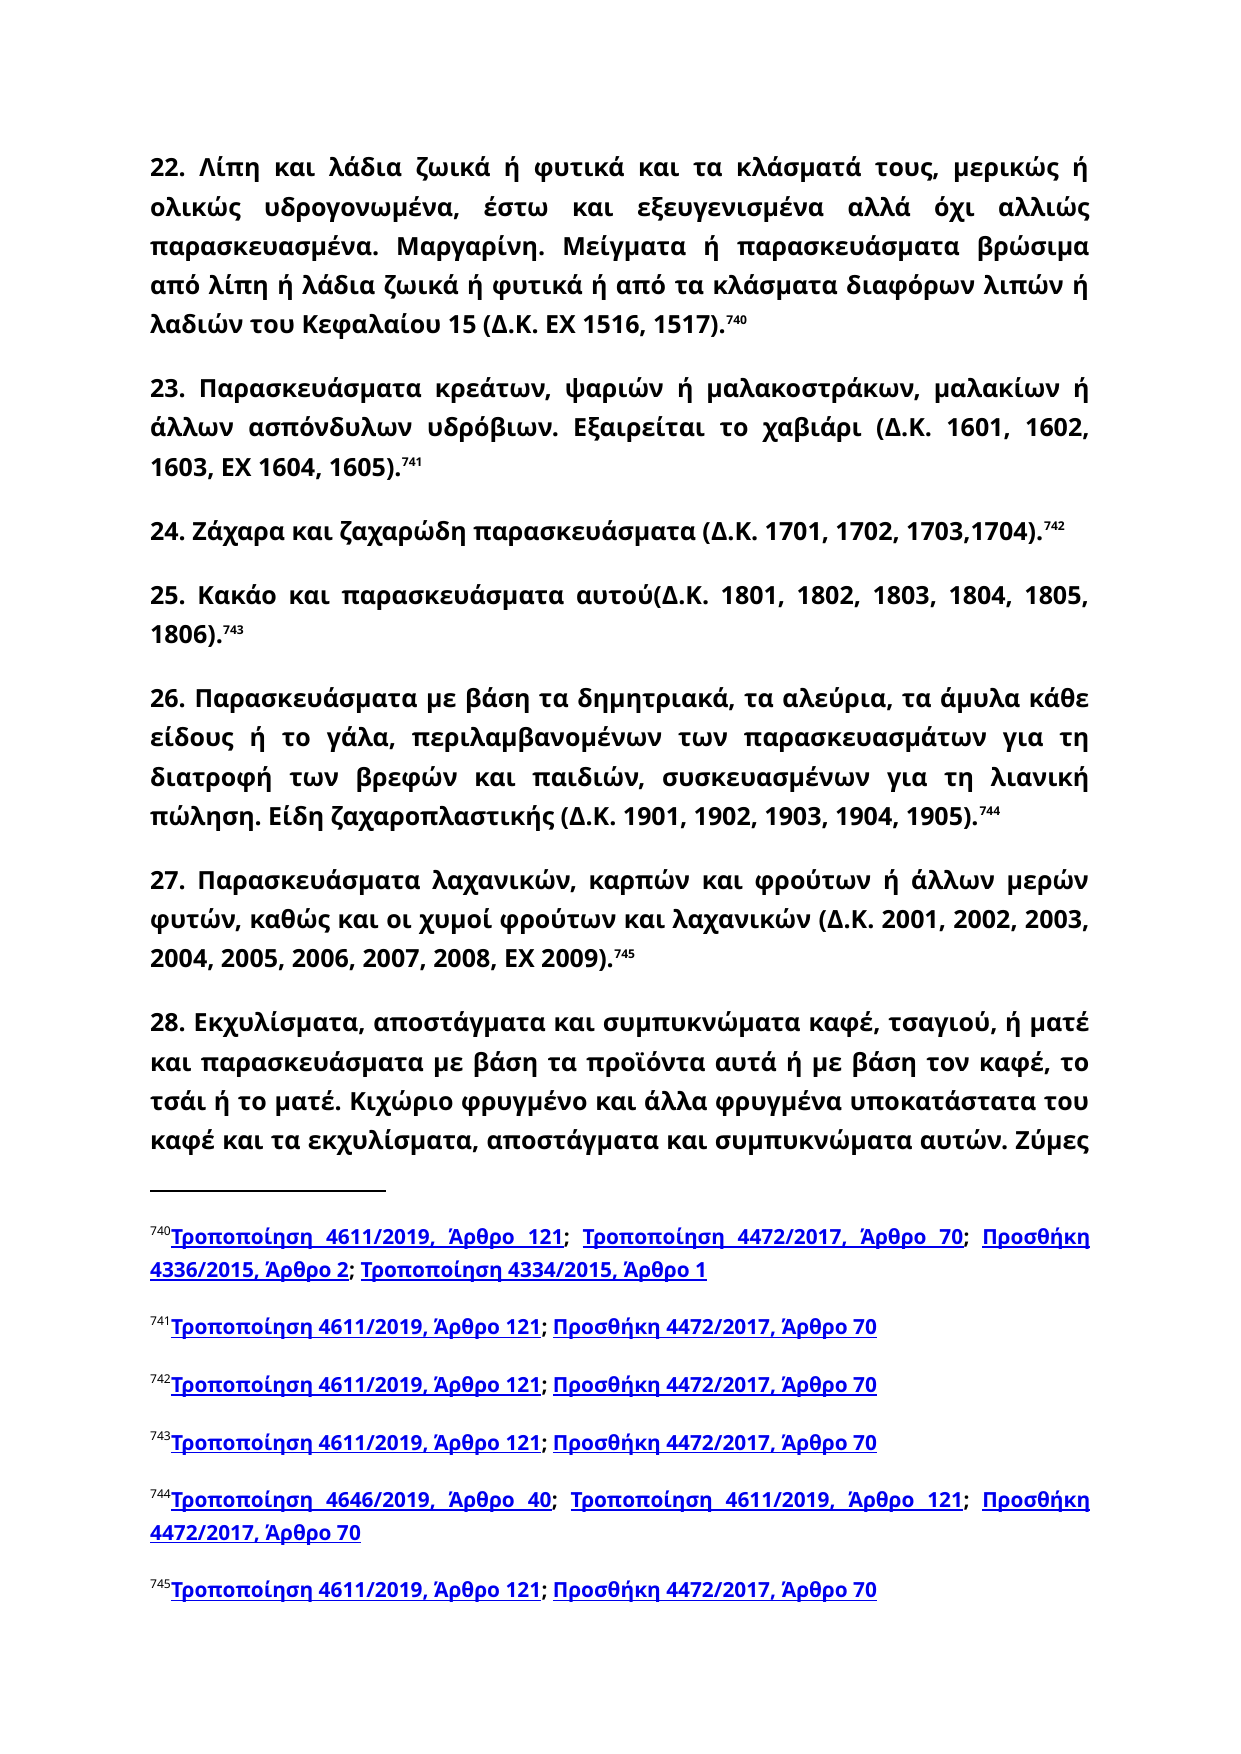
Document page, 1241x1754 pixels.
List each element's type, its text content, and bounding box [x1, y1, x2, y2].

text 26. Παρασκευάσματα με βάση τα δημητριακά, τα αλεύρια, τα άμυλα κάθε είδους ή το γάλα, περιλαμβανομένων των παρασκευασμάτων για τη διατροφή των βρεφών και παιδιών, συσκευασμένων για τη λιανική πώληση. Είδη ζαχαροπλαστικής (Δ.Κ. 1901, 1902, 1903, 1904, 1905). [150, 681, 1090, 832]
text Τροποποίηση 4611/2019, Άρθρο 121; Προσθήκη 4472/2017, Άρθρο 70 [150, 1370, 1090, 1398]
text 25. Κακάο και παρασκευάσματα αυτού(Δ.Κ. 1801, 1802, 1803, 1804, 1805, 1806). [150, 577, 1090, 651]
text 24. Ζάχαρα και ζαχαρώδη παρασκευάσματα (Δ.Κ. 1701, 1702, 1703,1704). [150, 513, 1090, 547]
text 27. Παρασκευάσματα λαχανικών, καρπών και φρούτων ή άλλων μερών φυτών, καθώς και οι χυμοί φρούτων και λαχανικών (Δ.Κ. 2001, 2002, 2003, 2004, 2005, 2006, 2007, 2008, ΕΧ 2009). [150, 862, 1090, 975]
text Τροποποίηση 4611/2019, Άρθρο 121; Προσθήκη 4472/2017, Άρθρο 70 [150, 1576, 1090, 1604]
text 28. Εκχυλίσματα, αποστάγματα και συμπυκνώματα καφέ, τσαγιού, ή ματέ και παρασκευάσματα με βάση τα προϊόντα αυτά ή με βάση τον καφέ, το τσάι ή το ματέ. Κιχώριο φρυγμένο και άλλα φρυγμένα υποκατάστατα του καφέ και τα εκχυλίσματα, αποστάγματα και συμπυκνώματα αυτών. Ζύμες [150, 1005, 1090, 1157]
text Τροποποίηση 4611/2019, Άρθρο 121; Προσθήκη 4472/2017, Άρθρο 70 [150, 1312, 1090, 1341]
text Τροποποίηση 4611/2019, Άρθρο 121; Προσθήκη 4472/2017, Άρθρο 70 [150, 1428, 1090, 1456]
text 22. Λίπη και λάδια ζωικά ή φυτικά και τα κλάσματά τους, μερικώς ή ολικώς υδρογονωμένα, έστω και εξευγενισμένα αλλά όχι αλλιώς παρασκευασμένα. Μαργαρίνη. Μείγματα ή παρασκευάσματα βρώσιμα από λίπη ή λάδια ζωικά ή φυτικά ή από τα κλάσματα διαφόρων λιπών ή λαδιών του Κεφαλαίου 15 (Δ.Κ. ΕΧ 1516, 1517). [150, 150, 1090, 341]
text Τροποποίηση 4646/2019, Άρθρο 40; Τροποποίηση 4611/2019, Άρθρο 121; Προσθήκη 4472/2017, Άρθρο 70 [150, 1485, 1090, 1546]
text Τροποποίηση 4611/2019, Άρθρο 121; Τροποποίηση 4472/2017, Άρθρο 70; Προσθήκη 4336/2015, Άρθρο 2; Τροποποίηση 4334/2015, Άρθρο 1 [150, 1222, 1090, 1283]
text 23. Παρασκευάσματα κρεάτων, ψαριών ή μαλακοστράκων, μαλακίων ή άλλων ασπόνδυλων υδρόβιων. Εξαιρείται το χαβιάρι (Δ.Κ. 1601, 1602, 1603, ΕΧ 1604, 1605). [150, 371, 1090, 483]
